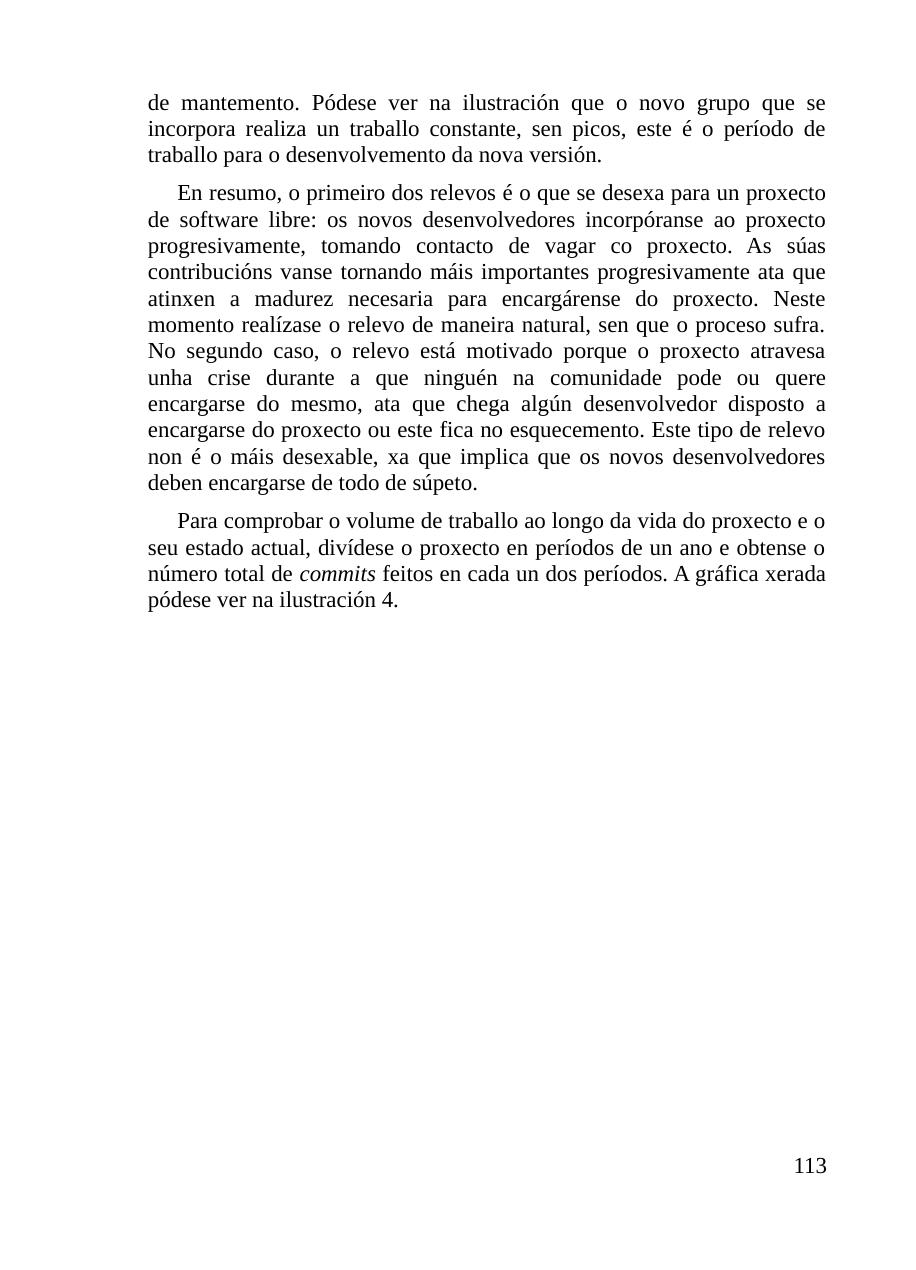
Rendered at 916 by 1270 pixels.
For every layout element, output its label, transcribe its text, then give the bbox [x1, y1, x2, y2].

text de mantemento. Pódese ver na ilustración que o novo grupo que se incorpora realiza un traballo constante, sen picos, este é o período de traballo para o desenvolvemento da nova versión. [148, 88, 827, 168]
text En resumo, o primeiro dos relevos é o que se desexa para un proxecto de software libre: os novos desenvolvedores incorpóranse ao proxecto progresivamente, tomando contacto de vagar co proxecto. As súas contribucións vanse tornando máis importantes progresivamente ata que atinxen a madurez necesaria para encargárense do proxecto. Neste momento realízase o relevo de maneira natural, sen que o proceso sufra. No segundo caso, o relevo está motivado porque o proxecto atravesa unha crise durante a que ninguén na comunidade pode ou quere encargarse do mesmo, ata que chega algún desenvolvedor disposto a encargarse do proxecto ou este fica no esquecemento. Este tipo de relevo non é o máis desexable, xa que implica que os novos desenvolvedores deben encargarse de todo de súpeto. [148, 179, 827, 496]
text Para comprobar o volume de traballo ao longo da vida do proxecto e o seu estado actual, divídese o proxecto en períodos de un ano e obtense o número total de commits feitos en cada un dos períodos. A gráfica xerada pódese ver na ilustración 4. [148, 507, 827, 613]
